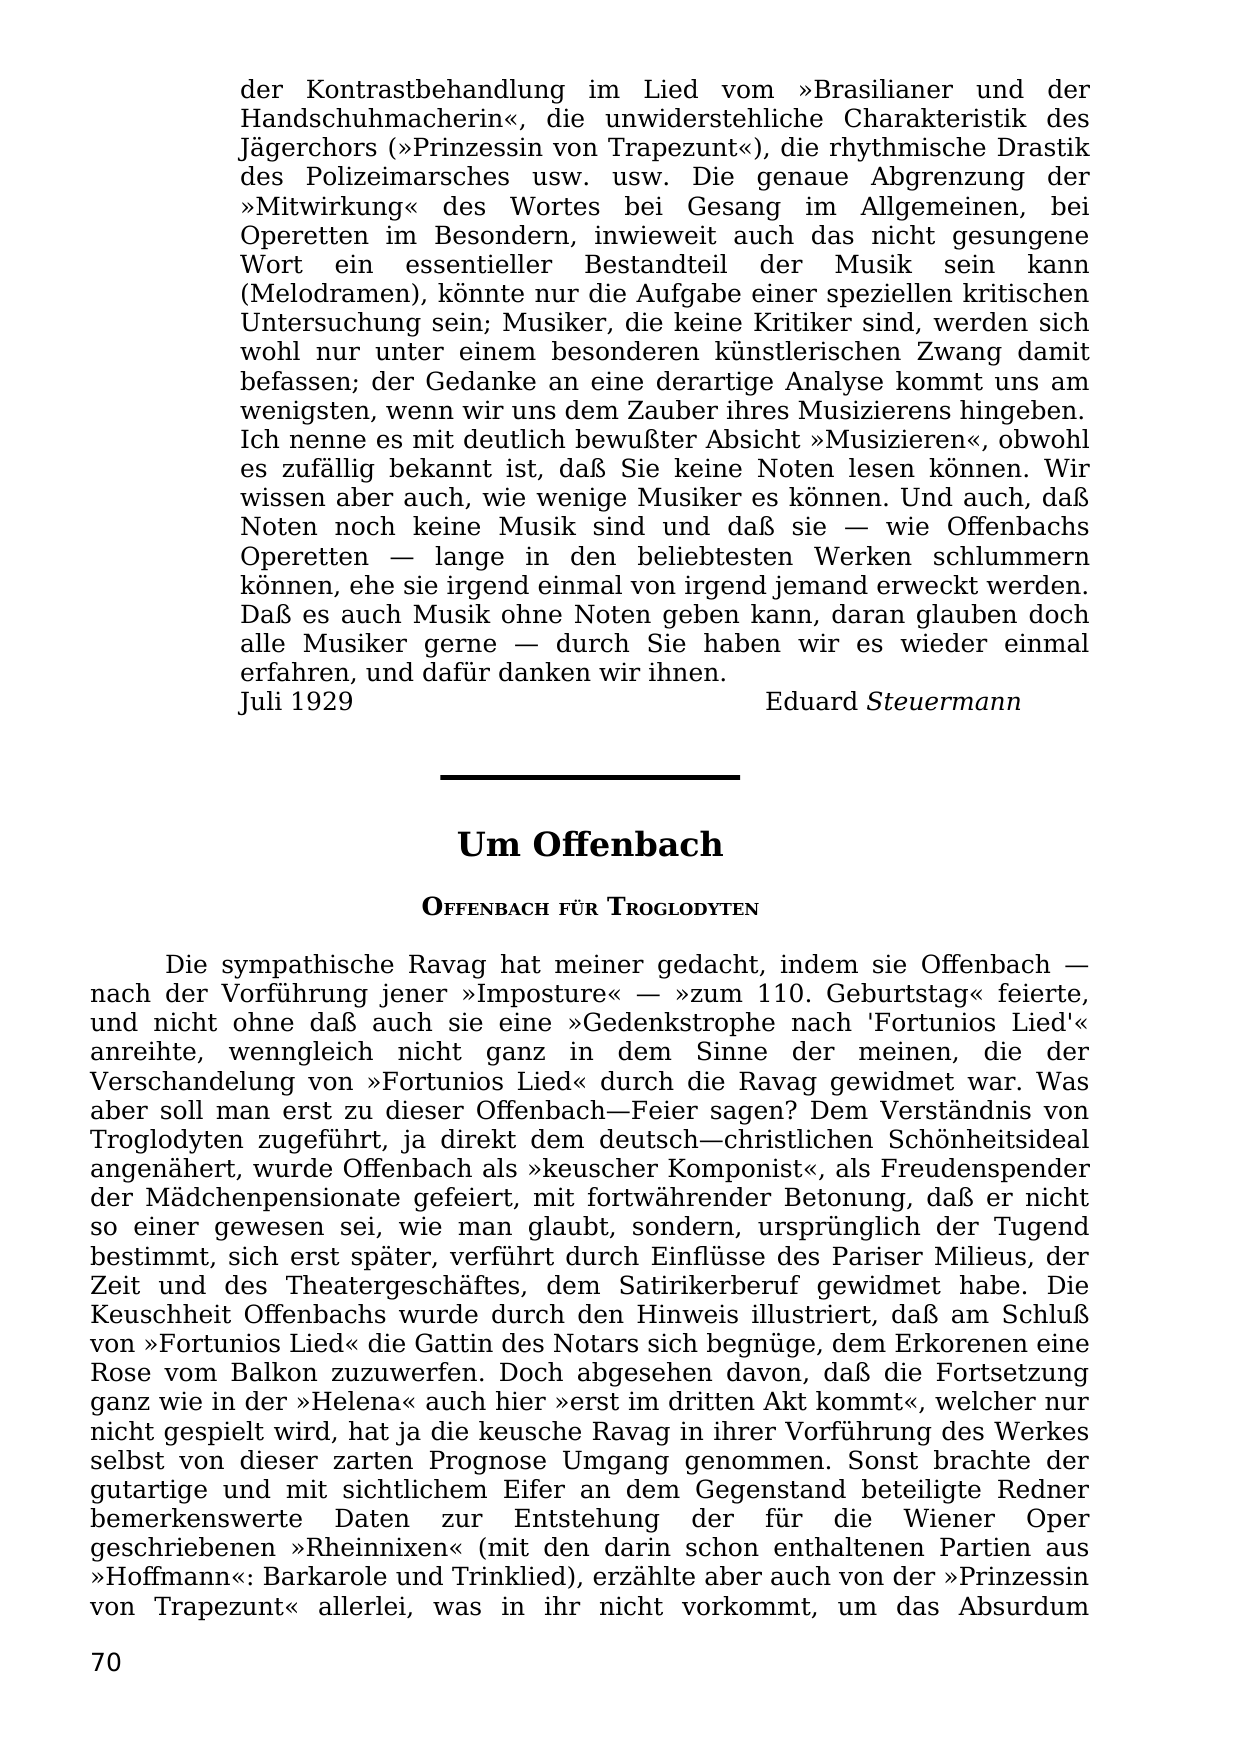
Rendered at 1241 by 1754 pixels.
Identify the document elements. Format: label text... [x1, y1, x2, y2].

text Die sympathische Ravag hat meiner gedacht, indem sie Offenbach — nach der Vorführung jener »Imposture« — »zum 110. Geburtstag« feierte, und nicht ohne daß auch sie eine »Gedenkstrophe nach 'Fortunios Lied'« anreihte, wenngleich nicht ganz in dem Sinne der meinen, die der Verschandelung von »Fortunios Lied« durch die Ravag gewidmet war. Was aber soll man erst zu dieser Offenbach—Feier sagen? Dem Verständnis von Troglodyten zugeführt, ja direkt dem deutsch—christlichen Schönheitsideal angenähert, wurde Offenbach als »keuscher Komponist«, als Freudenspender der Mädchenpensionate gefeiert, mit fortwährender Betonung, daß er nicht so einer gewesen sei, wie man glaubt, sondern, ursprünglich der Tugend bestimmt, sich erst später, verführt durch Einflüsse des Pariser Milieus, der Zeit und des Theatergeschäftes, dem Satirikerberuf gewidmet habe. Die Keuschheit Offenbachs wurde durch den Hinweis illustriert, daß am Schluß von »Fortunios Lied« die Gattin des Notars sich begnüge, dem Erkorenen eine Rose vom Balkon zuzuwerfen. Doch abgesehen davon, daß die Fortsetzung ganz wie in der »Helena« auch hier »erst im dritten Akt kommt«, welcher nur nicht gespielt wird, hat ja die keusche Ravag in ihrer Vorführung des Werkes selbst von dieser zarten Prognose Umgang genommen. Sonst brachte der gutartige und mit sichtlichem Eifer an dem Gegenstand beteiligte Redner bemerkenswerte Daten zur Entstehung der für die Wiener Oper geschriebenen »Rheinnixen« (mit den darin schon enthaltenen Partien aus »Hoffmann«: Barkarole und Trinklied), erzählte aber auch von der »Prinzessin von Trapezunt« allerlei, was in ihr nicht vorkommt, um das Absurdum [90, 950, 1091, 1621]
text der Kontrastbehandlung im Lied vom »Brasilianer und der Handschuhmacherin«, die unwiderstehliche Charakteristik des Jägerchors (»Prinzessin von Trapezunt«), die rhythmische Drastik des Polizeimarsches usw. usw. Die genaue Abgrenzung der »Mitwirkung« des Wortes bei Gesang im Allgemeinen, bei Operetten im Besondern, inwieweit auch das nicht gesungene Wort ein essentieller Bestandteil der Musik sein kann (Melodramen), könnte nur die Aufgabe einer speziellen kritischen Untersuchung sein; Musiker, die keine Kritiker sind, werden sich wohl nur unter einem besonderen künstlerischen Zwang damit befassen; der Gedanke an eine derartige Analyse kommt uns am wenigsten, wenn wir uns dem Zauber ihres Musizierens hingeben. [240, 75, 1091, 425]
text Offenbach für Troglodyten [90, 864, 1091, 921]
text Ich nenne es mit deutlich bewußter Absicht »Musizieren«, obwohl es zufällig bekannt ist, daß Sie keine Noten lesen können. Wir wissen aber auch, wie wenige Musiker es können. Und auch, daß Noten noch keine Musik sind und daß sie — wie Offenbachs Operetten — lange in den beliebtesten Werken schlummern können, ehe sie irgend einmal von irgend jemand erweckt werden. Daß es auch Musik ohne Noten geben kann, daran glauben doch alle Musiker gerne — durch Sie haben wir es wieder einmal erfahren, und dafür danken wir ihnen. [240, 425, 1091, 687]
text Um Offenbach [90, 801, 1091, 864]
picture [440, 775, 741, 780]
text Juli 1929 Eduard Steuermann [240, 687, 1091, 717]
